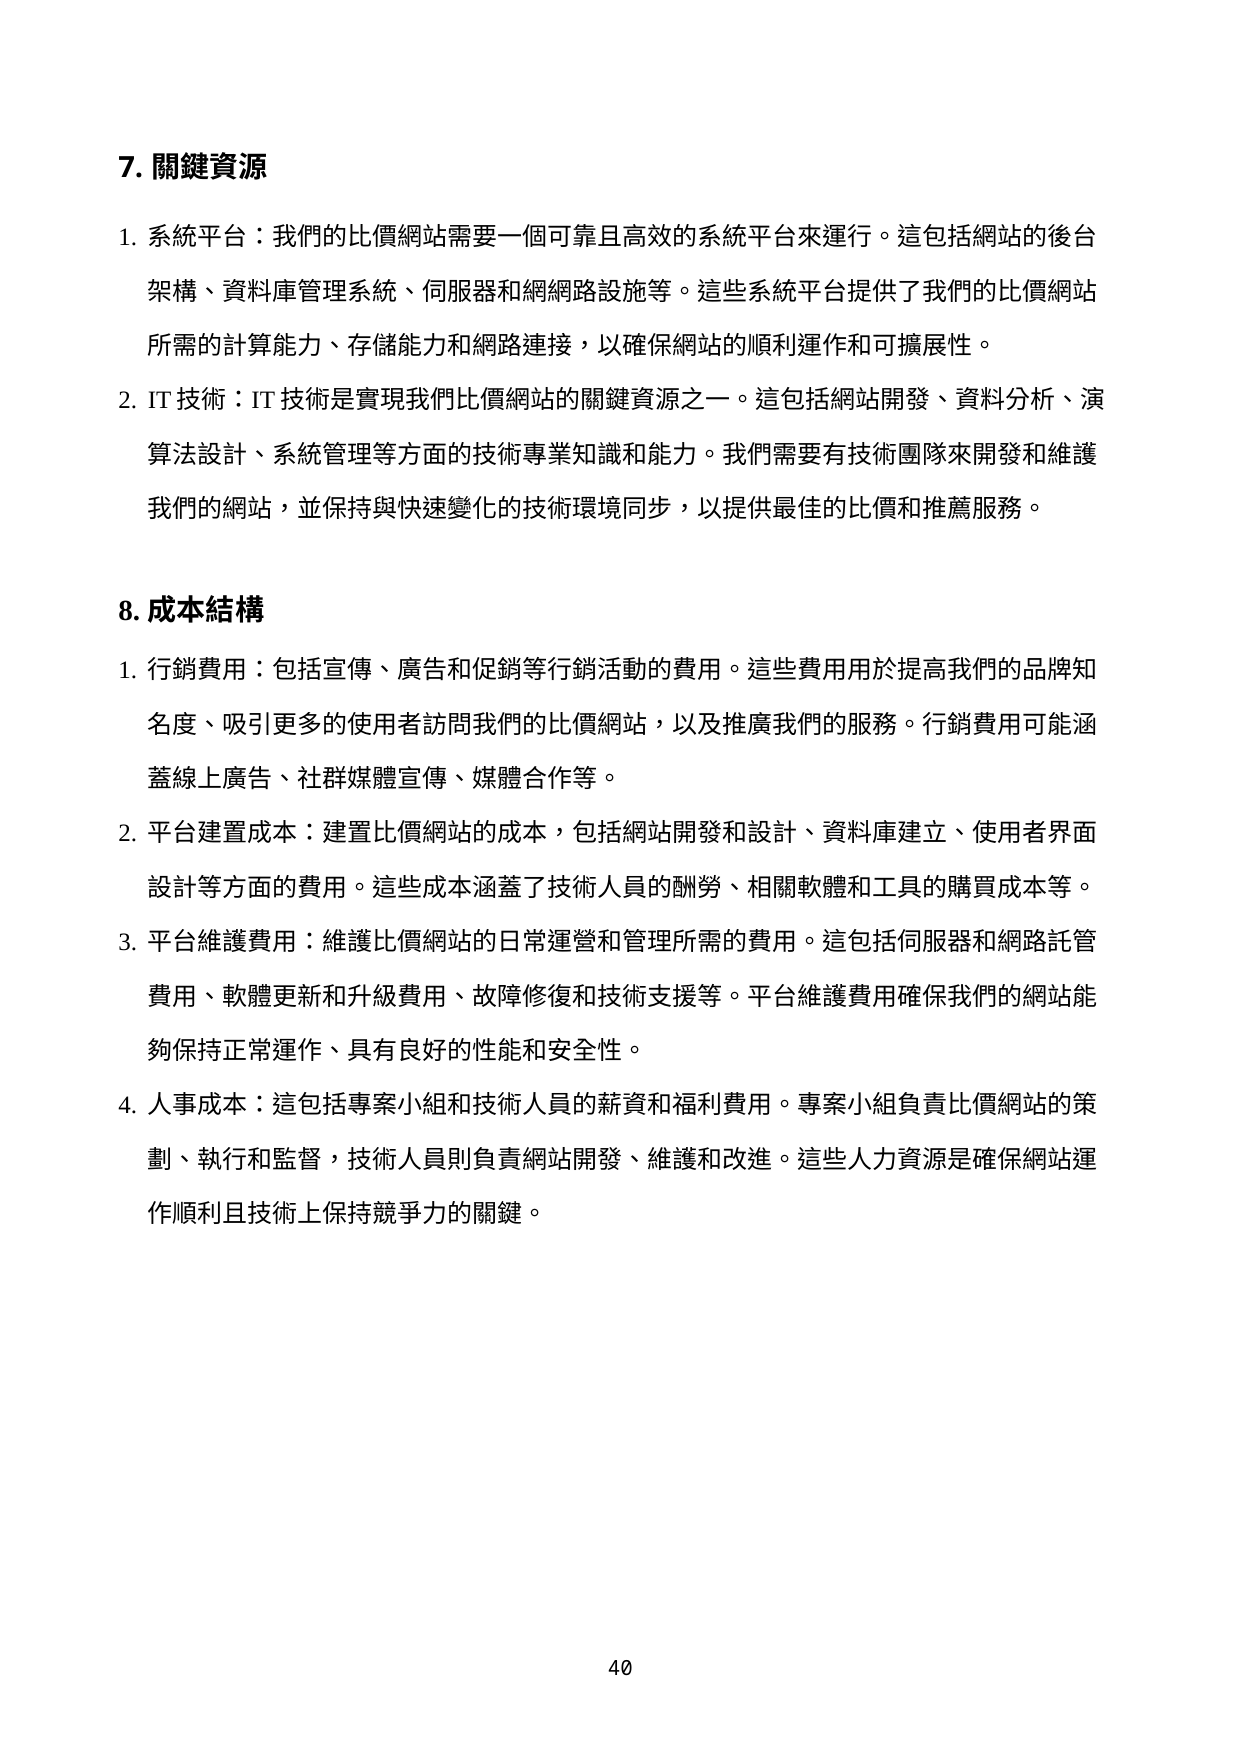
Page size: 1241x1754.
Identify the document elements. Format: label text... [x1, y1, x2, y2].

list 平台維護費用：維護比價網站的日常運營和管理所需的費用。這包括伺服器和網路託管費用、軟體更新和升級費用、故障修復和技術支援等。平台維護費用確保我們的網站能夠保持正常運作、具有良好的性能和安全性。 [118, 922, 1122, 1067]
list 平台建置成本：建置比價網站的成本，包括網站開發和設計、資料庫建立、使用者界面設計等方面的費用。這些成本涵蓋了技術人員的酬勞、相關軟體和工具的購買成本等。 [118, 813, 1122, 903]
text 8. 成本結構 [118, 586, 1122, 628]
list 人事成本：這包括專案小組和技術人員的薪資和福利費用。專案小組負責比價網站的策劃、執行和監督，技術人員則負責網站開發、維護和改進。這些人力資源是確保網站運作順利且技術上保持競爭力的關鍵。 [118, 1085, 1122, 1230]
list IT技術：IT技術是實現我們比價網站的關鍵資源之一。這包括網站開發、資料分析、演算法設計、系統管理等方面的技術專業知識和能力。我們需要有技術團隊來開發和維護我們的網站，並保持與快速變化的技術環境同步，以提供最佳的比價和推薦服務。 [118, 380, 1122, 525]
list 系統平台：我們的比價網站需要一個可靠且高效的系統平台來運行。這包括網站的後台架構、資料庫管理系統、伺服器和網網路設施等。這些系統平台提供了我們的比價網站所需的計算能力、存儲能力和網路連接，以確保網站的順利運作和可擴展性。 [118, 217, 1122, 362]
list 行銷費用：包括宣傳、廣告和促銷等行銷活動的費用。這些費用用於提高我們的品牌知名度、吸引更多的使用者訪問我們的比價網站，以及推廣我們的服務。行銷費用可能涵蓋線上廣告、社群媒體宣傳、媒體合作等。 [118, 650, 1122, 795]
text 7. 關鍵資源 [118, 143, 1122, 186]
